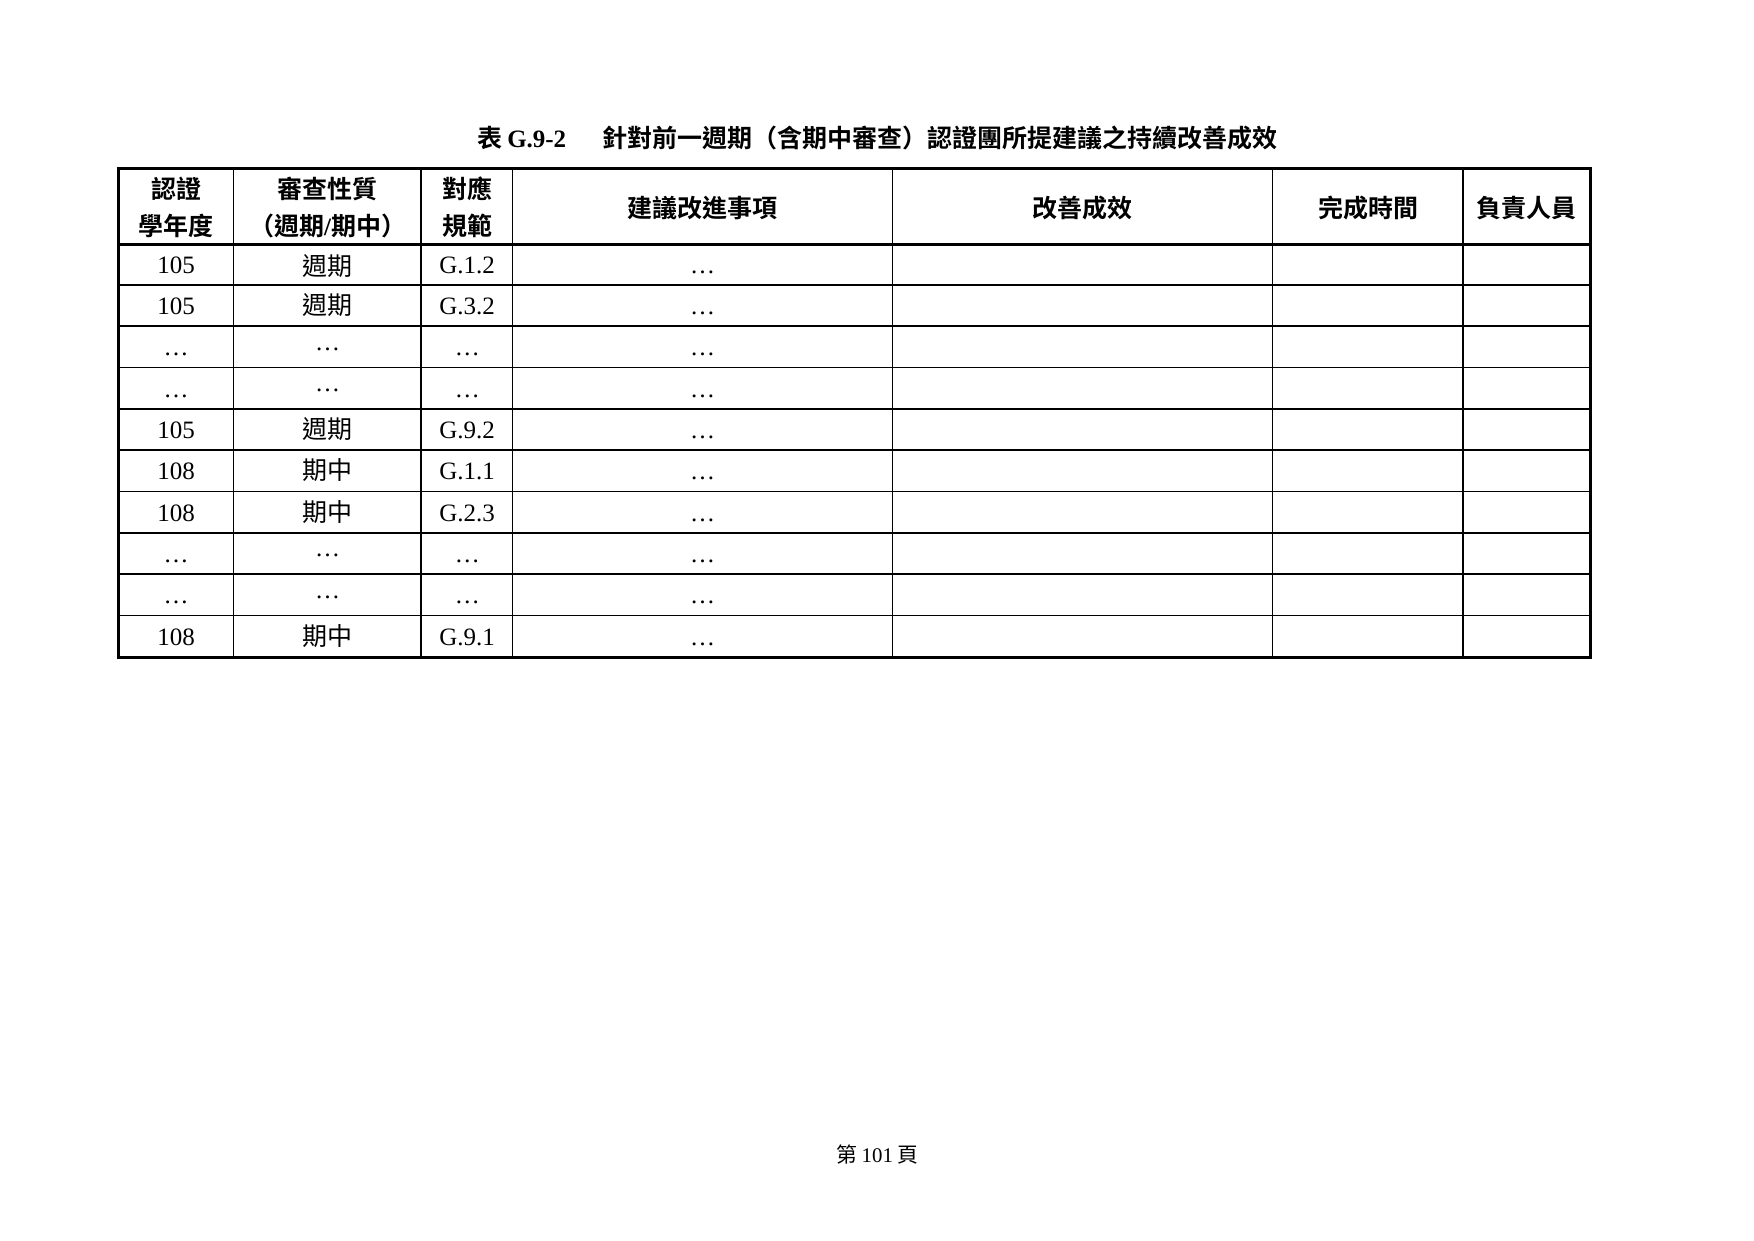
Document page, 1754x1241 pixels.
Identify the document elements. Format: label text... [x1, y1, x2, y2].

table_header 改善成效 [893, 170, 1272, 242]
table_cell … [422, 534, 512, 573]
table_cell G.3.2 [422, 286, 512, 325]
table_cell … [513, 575, 892, 615]
table_cell [1273, 616, 1462, 656]
table_cell 108 [120, 616, 233, 656]
table_cell 期中 [234, 492, 420, 532]
table_cell … [234, 534, 420, 573]
table_header 對應規範 [422, 170, 512, 242]
table_cell … [513, 368, 892, 408]
table_cell [893, 451, 1272, 491]
table_cell [1273, 410, 1462, 449]
table_cell [1273, 286, 1462, 325]
table_cell … [422, 368, 512, 408]
table_cell G.1.1 [422, 451, 512, 491]
table_cell [893, 492, 1272, 532]
table_cell … [513, 534, 892, 573]
table_cell [1273, 451, 1462, 491]
table_header 建議改進事項 [513, 170, 892, 242]
table_cell … [234, 327, 420, 367]
table_cell [893, 327, 1272, 367]
table_cell [893, 410, 1272, 449]
table_cell … [234, 575, 420, 615]
table_cell [893, 616, 1272, 656]
table_header 完成時間 [1273, 170, 1462, 242]
table_cell [1464, 616, 1589, 656]
table_cell … [234, 368, 420, 408]
table_header 認證 學年度 [120, 170, 233, 242]
table_cell G.9.2 [422, 410, 512, 449]
table_cell [893, 575, 1272, 615]
table_cell 108 [120, 451, 233, 491]
table_cell … [513, 492, 892, 532]
table_cell [1464, 534, 1589, 573]
table_cell 週期 [234, 410, 420, 449]
table_cell [1273, 327, 1462, 367]
table_cell … [513, 616, 892, 656]
table_cell 105 [120, 286, 233, 325]
table_cell … [120, 534, 233, 573]
table_cell [1273, 534, 1462, 573]
table_cell G.2.3 [422, 492, 512, 532]
text 表G.9-2 針對前一週期（含期中審查）認證團所提建議之持續改善成效 [118, 118, 1636, 154]
table_cell [1273, 492, 1462, 532]
table_cell [1464, 246, 1589, 284]
table_header 負責人員 [1464, 170, 1589, 242]
table_cell G.9.1 [422, 616, 512, 656]
table_cell [1464, 327, 1589, 367]
table_cell 週期 [234, 286, 420, 325]
table_cell 期中 [234, 616, 420, 656]
table_cell … [422, 575, 512, 615]
table_cell [1464, 410, 1589, 449]
table_cell [893, 368, 1272, 408]
table_cell … [513, 246, 892, 284]
table_cell [1273, 368, 1462, 408]
table_cell [893, 286, 1272, 325]
table_cell … [513, 410, 892, 449]
table_cell [1464, 492, 1589, 532]
table_cell 105 [120, 246, 233, 284]
table_cell [893, 246, 1272, 284]
table_cell [1464, 451, 1589, 491]
table_cell G.1.2 [422, 246, 512, 284]
table_cell … [422, 327, 512, 367]
table_cell 105 [120, 410, 233, 449]
table_cell [1464, 368, 1589, 408]
table_cell [1464, 575, 1589, 615]
table_cell … [120, 575, 233, 615]
table_cell … [513, 327, 892, 367]
table_cell 108 [120, 492, 233, 532]
table_cell 週期 [234, 246, 420, 284]
table_cell [1464, 286, 1589, 325]
table_cell [1273, 246, 1462, 284]
table_header 審查性質 （週期/期中） [234, 170, 420, 242]
table_cell … [120, 368, 233, 408]
table_cell [1273, 575, 1462, 615]
table_cell 期中 [234, 451, 420, 491]
table_cell … [513, 286, 892, 325]
table_cell … [513, 451, 892, 491]
table_cell … [120, 327, 233, 367]
table_cell [893, 534, 1272, 573]
